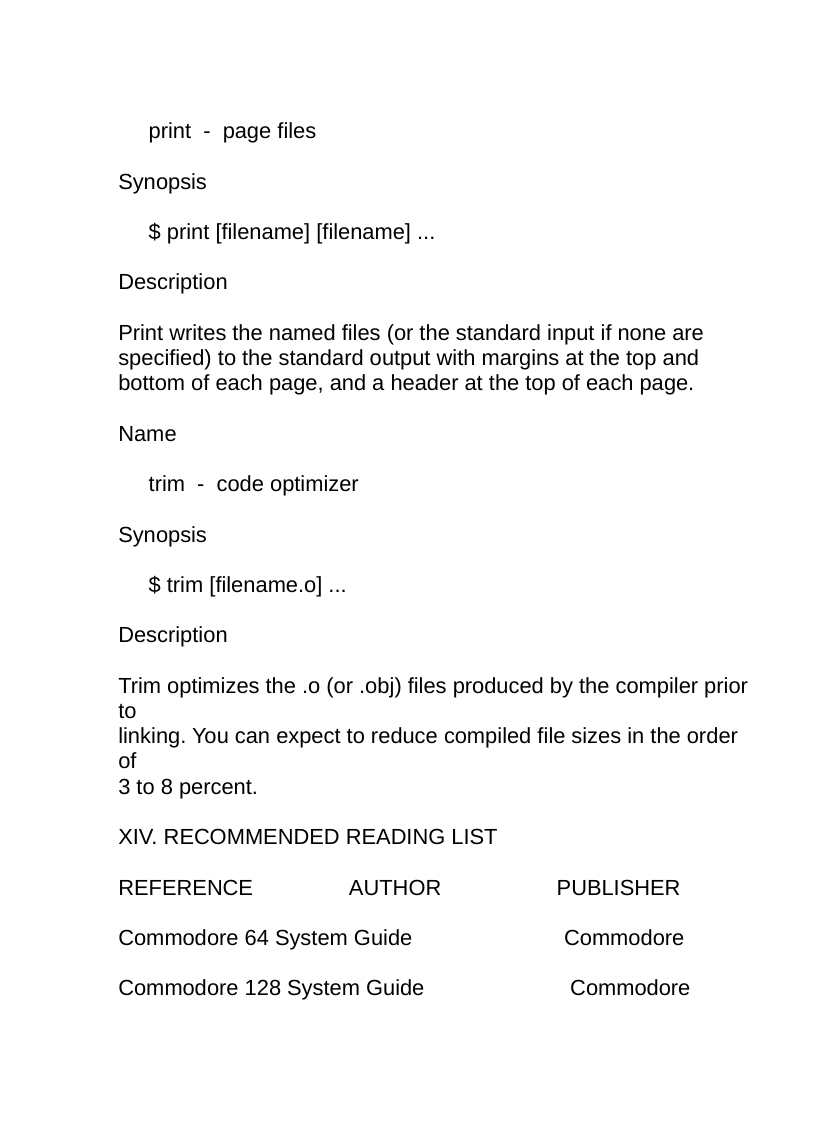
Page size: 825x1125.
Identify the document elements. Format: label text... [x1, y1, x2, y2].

text 3 to 8 percent. [118, 773, 757, 799]
text Print writes the named files (or the standard input if none are [118, 320, 757, 345]
text Name [118, 421, 757, 446]
text Commodore 64 System Guide Commodore [118, 925, 757, 950]
text Description [118, 269, 757, 294]
text Synopsis [118, 168, 757, 194]
text trim - code optimizer [118, 471, 757, 496]
text XIV. RECOMMENDED READING LIST [118, 824, 757, 849]
text print - page files [118, 118, 757, 143]
text Trim optimizes the .o (or .obj) files produced by the compiler prior to [118, 673, 757, 723]
text bottom of each page, and a header at the top of each page. [118, 370, 757, 395]
text Synopsis [118, 521, 757, 547]
text $ print [filename] [filename] ... [118, 219, 757, 244]
text $ trim [filename.o] ... [118, 572, 757, 597]
text REFERENCE AUTHOR PUBLISHER [118, 874, 757, 899]
text linking. You can expect to reduce compiled file sizes in the order of [118, 723, 757, 773]
text specified) to the standard output with margins at the top and [118, 345, 757, 370]
text Commodore 128 System Guide Commodore [118, 975, 757, 1000]
text Description [118, 622, 757, 647]
